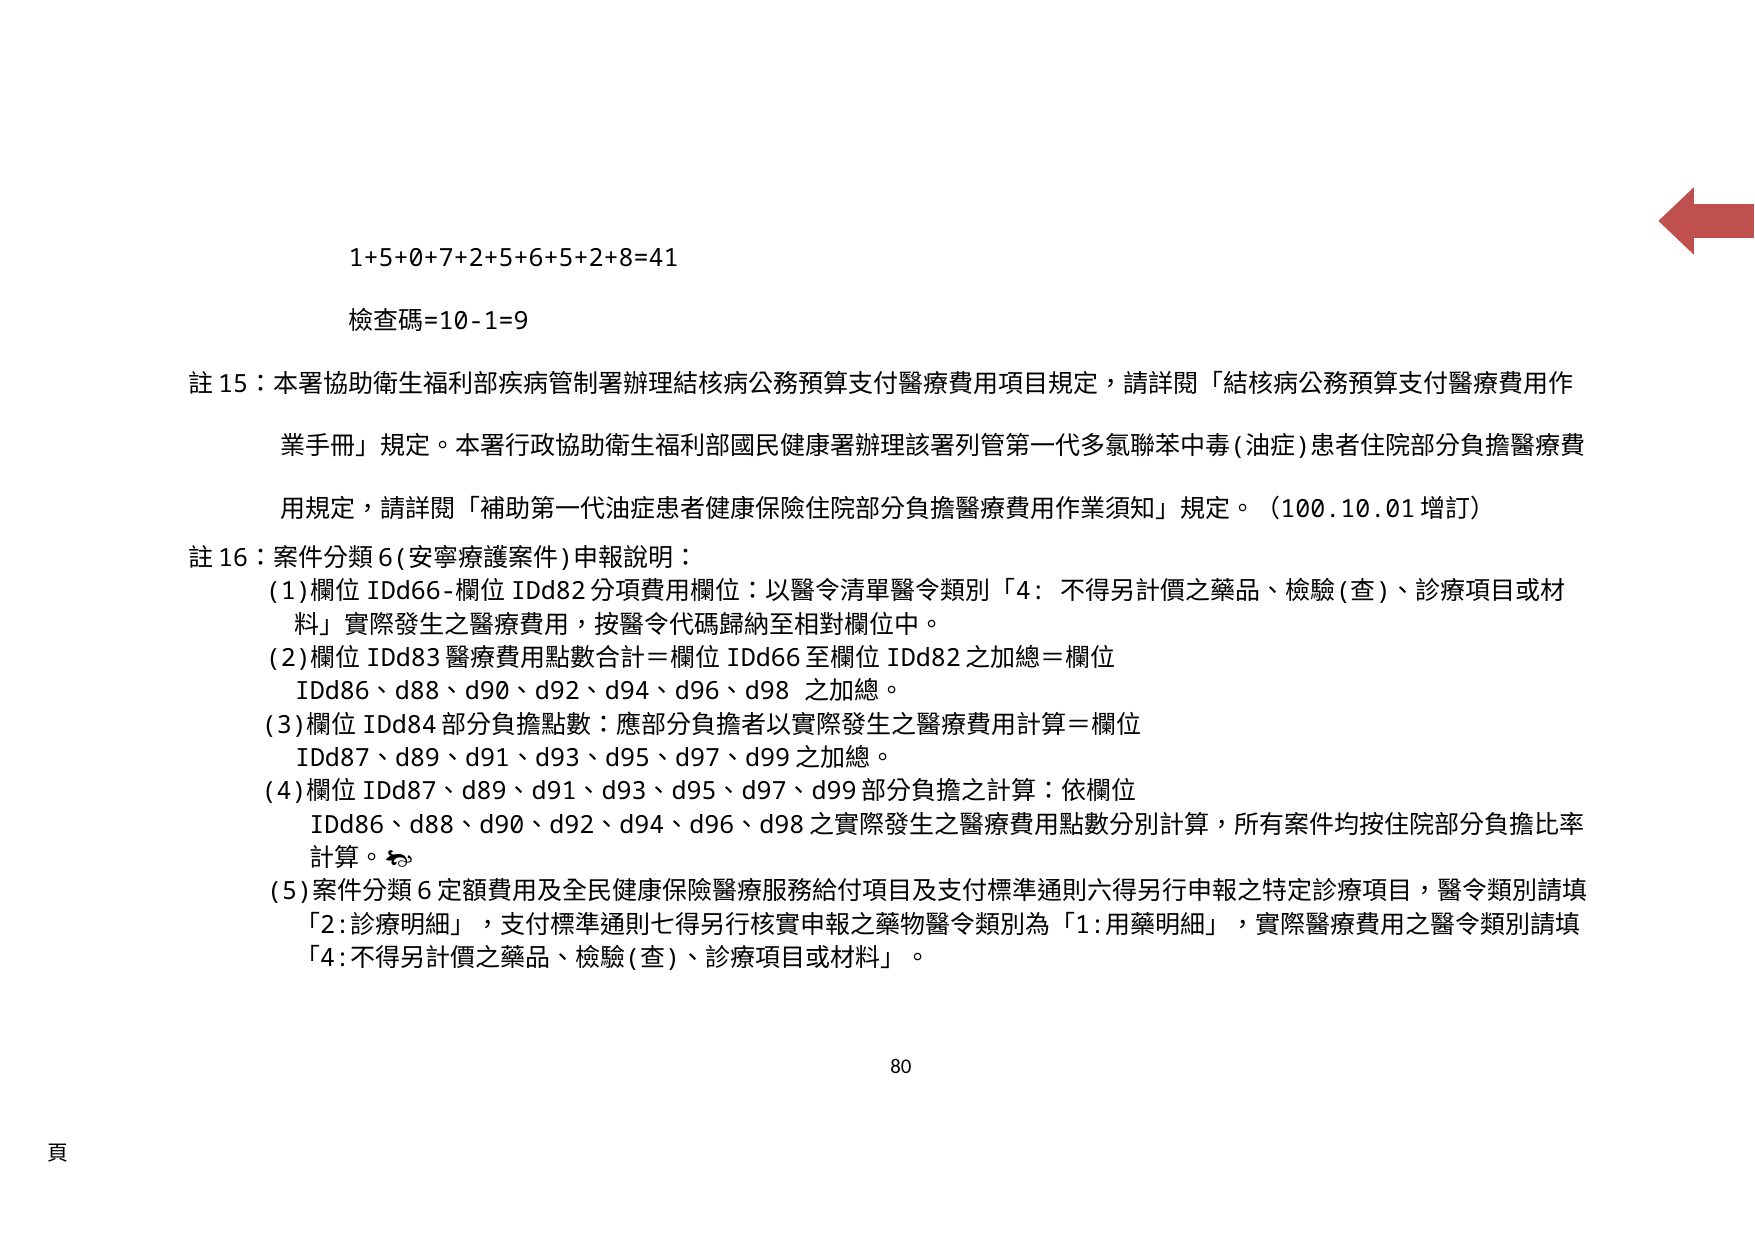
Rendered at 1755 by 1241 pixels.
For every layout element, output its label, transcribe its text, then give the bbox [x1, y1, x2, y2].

table_cell 註16：案件分類6(安寧療護案件)申報說明： (1)欄位IDd66-欄位IDd82分項費用欄位：以醫令清單醫令類別「4: 不得另計價之藥品、檢驗(查)、診療項目或材料」實際發生之醫療費用，按醫令代碼歸納至相對欄位中。 (2)欄位IDd83醫療費用點數合計＝欄位IDd66至欄位IDd82之加總＝欄位IDd86、d88、d90、d92、d94、d96、d98 之加總。 (3)欄位IDd84部分負擔點數：應部分負擔者以實際發生之醫療費用計算＝欄位IDd87、d89、d91、d93、d95、d97、d99之加總。 (4)欄位IDd87、d89、d91、d93、d95、d97、d99部分負擔之計算：依欄位IDd86、d88、d90、d92、d94、d96、d98之實際發生之醫療費用點數分別計算，所有案件均按住院部分負擔比率計算。 (5)案件分類6定額費用及全民健康保險醫療服務給付項目及支付標準通則六得另行申報之特定診療項目，醫令類別請填「2:診療明細」，支付標準通則七得另行核實申報之藥物醫令類別為「1:用藥明細」，實際醫療費用之醫令類別請填「4:不得另計價之藥品、檢驗(查)、診療項目或材料」。 [177, 540, 1609, 973]
table_cell 註15：本署協助衛生福利部疾病管制署辦理結核病公務預算支付醫療費用項目規定，請詳閱「結核病公務預算支付醫療費用作業手冊」規定。本署行政協助衛生福利部國民健康署辦理該署列管第一代多氯聯苯中毒(油症)患者住院部分負擔醫療費用規定，請詳閱「補助第一代油症患者健康保險住院部分負擔醫療費用作業須知」規定。（100.10.01增訂） [177, 340, 1609, 540]
table_cell 1+5+0+7+2+5+6+5+2+8=41 檢查碼=10-1=9 [177, 215, 1609, 340]
